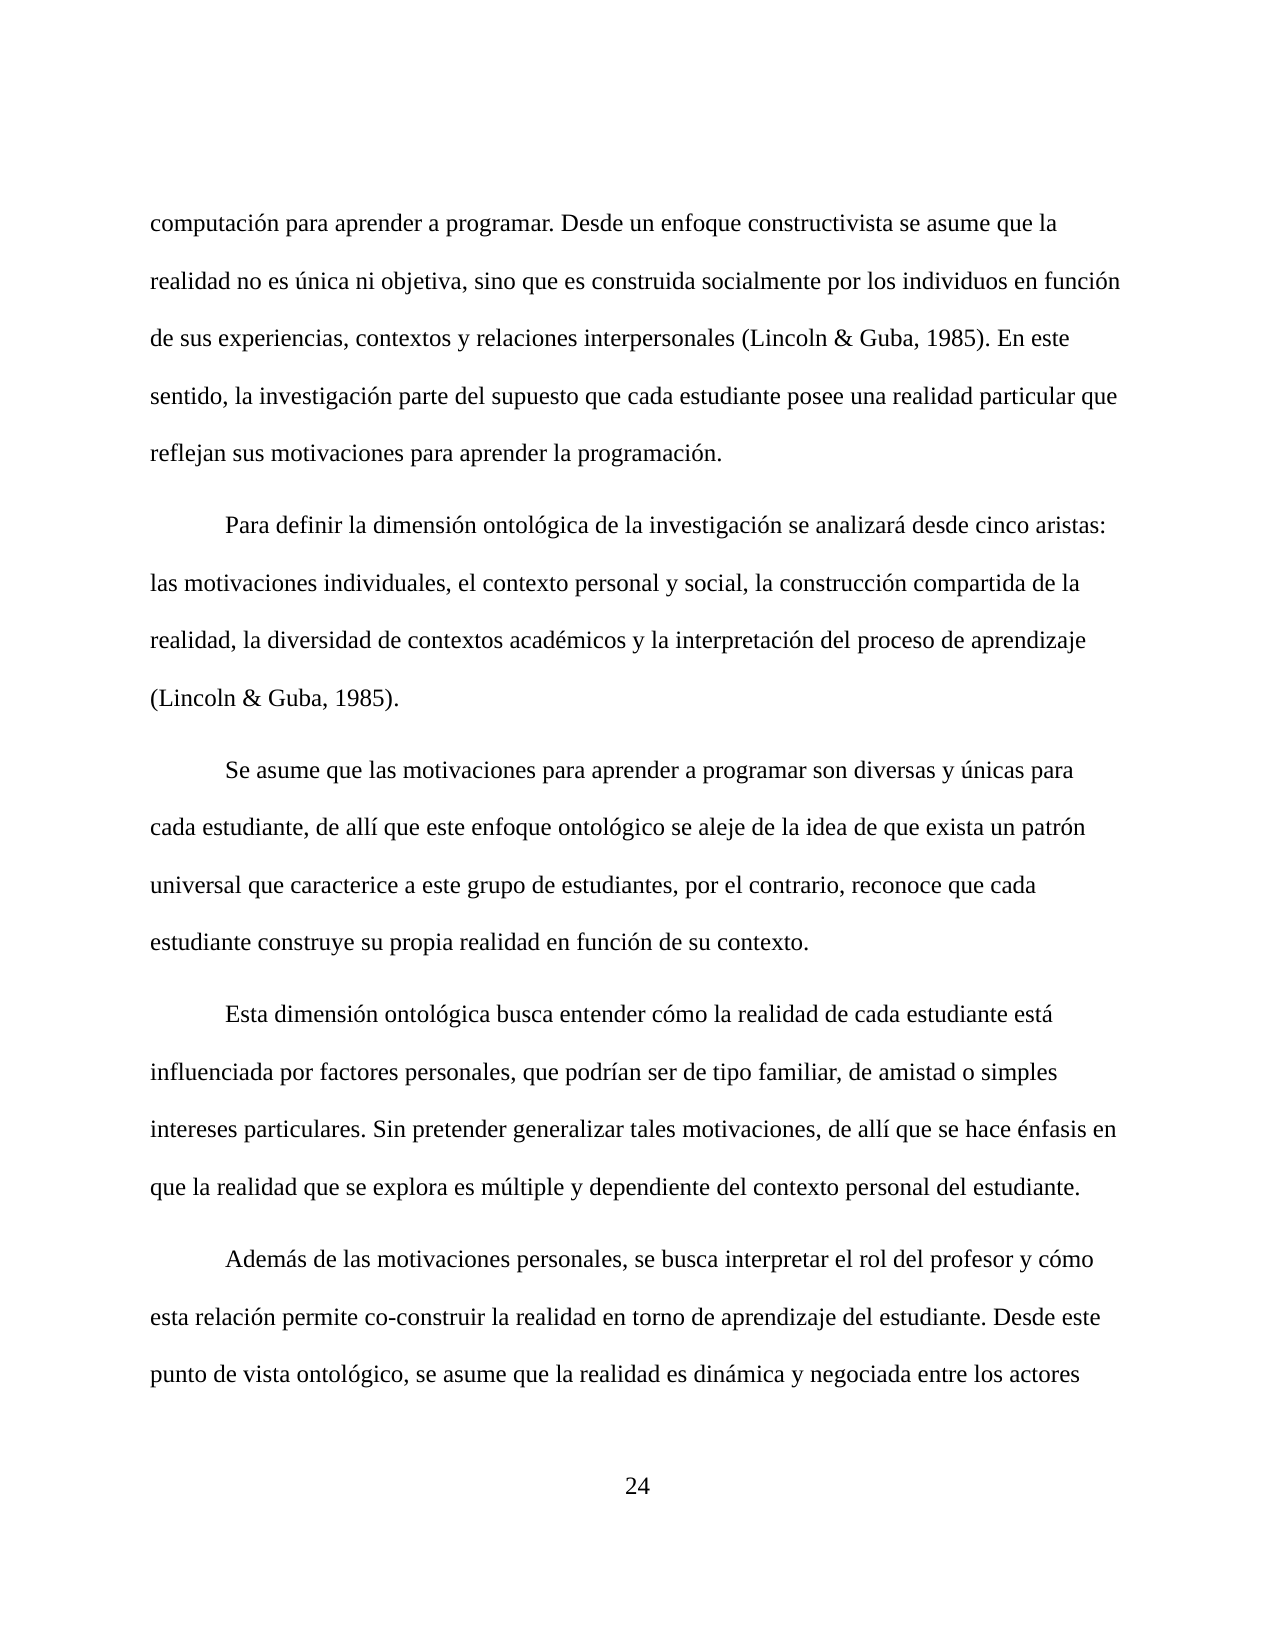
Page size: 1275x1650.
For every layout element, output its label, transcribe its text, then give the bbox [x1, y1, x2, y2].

text Además de las motivaciones personales, se busca interpretar el rol del profesor y cómo esta relación permite co-construir la realidad en torno de aprendizaje del estudiante. Desde este punto de vista ontológico, se asume que la realidad es dinámica y negociada entre los actores [150, 1244, 1125, 1388]
text Esta dimensión ontológica busca entender cómo la realidad de cada estudiante está influenciada por factores personales, que podrían ser de tipo familiar, de amistad o simples intereses particulares. Sin pretender generalizar tales motivaciones, de allí que se hace énfasis en que la realidad que se explora es múltiple y dependiente del contexto personal del estudiante. [150, 999, 1125, 1201]
text Para definir la dimensión ontológica de la investigación se analizará desde cinco aristas: las motivaciones individuales, el contexto personal y social, la construcción compartida de la realidad, la diversidad de contextos académicos y la interpretación del proceso de aprendizaje (Lincoln & Guba, 1985). [150, 510, 1125, 712]
text Se asume que las motivaciones para aprender a programar son diversas y únicas para cada estudiante, de allí que este enfoque ontológico se aleje de la idea de que exista un patrón universal que caracterice a este grupo de estudiantes, por el contrario, reconoce que cada estudiante construye su propia realidad en función de su contexto. [150, 755, 1125, 956]
text computación para aprender a programar. Desde un enfoque constructivista se asume que la realidad no es única ni objetiva, sino que es construida socialmente por los individuos en función de sus experiencias, contextos y relaciones interpersonales (Lincoln & Guba, 1985). En este sentido, la investigación parte del supuesto que cada estudiante posee una realidad particular que reflejan sus motivaciones para aprender la programación. [150, 208, 1125, 467]
